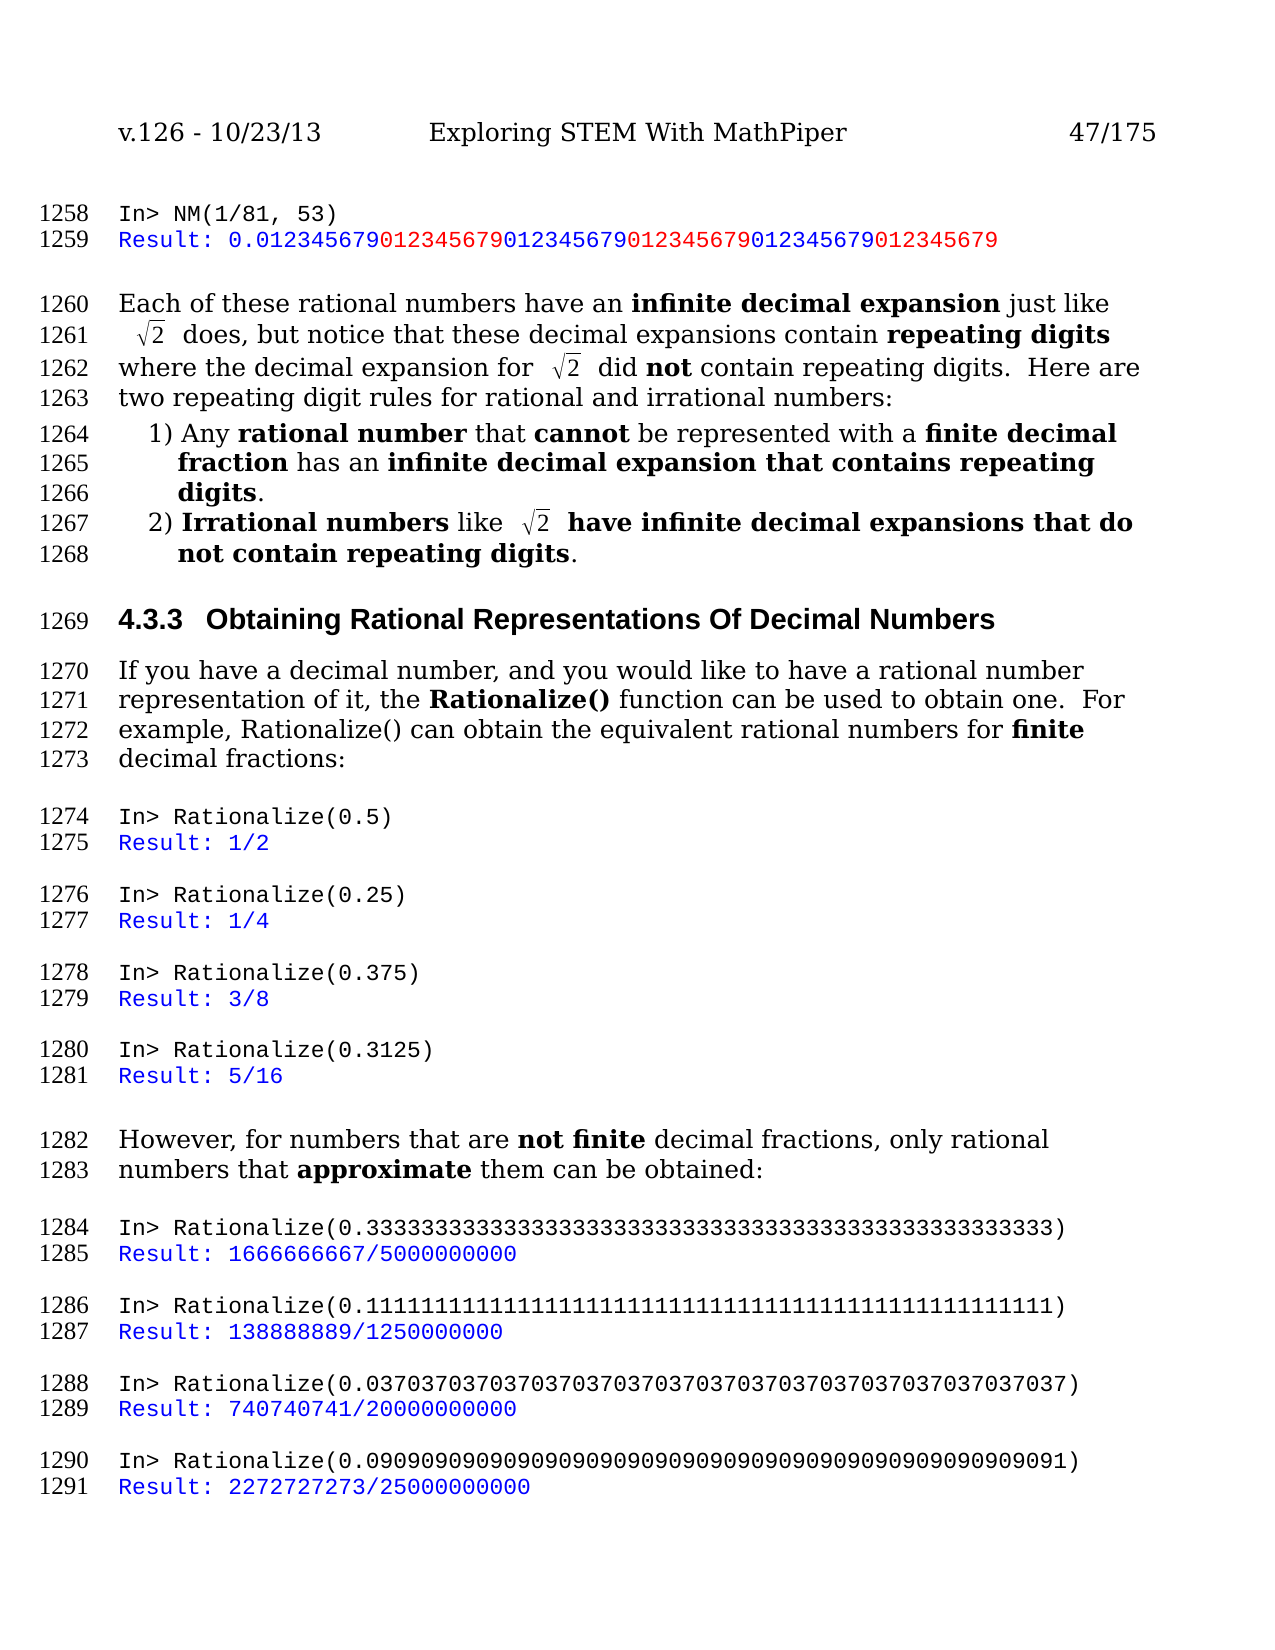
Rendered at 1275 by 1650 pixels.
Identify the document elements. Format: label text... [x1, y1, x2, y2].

text 1) Any rational number that cannot be represented with a finite decimal fraction has an infinite decimal expansion that contains repeating digits. [148, 419, 1157, 507]
text Result: 1/2 [118, 831, 1157, 857]
text In> Rationalize(0.090909090909090909090909090909090909090909090909091) [118, 1450, 1157, 1476]
text In> Rationalize(0.5) [118, 805, 1157, 831]
subtitle Obtaining Rational Representations Of Decimal Numbers [118, 602, 1157, 635]
text Result: 740740741/20000000000 [118, 1398, 1157, 1424]
text In> Rationalize(0.037037037037037037037037037037037037037037037037037) [118, 1372, 1157, 1398]
text However, for numbers that are not finite decimal fractions, only rational numbers that approximate them can be obtained: [118, 1126, 1157, 1184]
text In> Rationalize(0.25) [118, 883, 1157, 909]
text If you have a decimal number, and you would like to have a rational number representation of it, the Rationalize() function can be used to obtain one. For example, Rationalize() can obtain the equivalent rational numbers for finite decimal fractions: [118, 656, 1157, 773]
text Result: 1666666667/5000000000 [118, 1242, 1157, 1268]
text Result: 2272727273/25000000000 [118, 1476, 1157, 1502]
text Each of these rational numbers have an infinite decimal expansion just likedoes, but notice that these decimal expansions contain repeating digits where the decimal expansion fordid not contain repeating digits. Here are two repeating digit rules for rational and irrational numbers: [118, 289, 1157, 413]
text In> NM(1/81, 53) [118, 203, 1157, 229]
text Result: 138888889/1250000000 [118, 1320, 1157, 1346]
text 2) Irrational numbers likehave infinite decimal expansions that do not contain repeating digits. [148, 507, 1157, 569]
text Result: 0.012345679012345679012345679012345679012345679012345679 [118, 229, 1157, 254]
text Result: 1/4 [118, 909, 1157, 935]
text Result: 5/16 [118, 1065, 1157, 1091]
text Result: 3/8 [118, 987, 1157, 1013]
text In> Rationalize(0.33333333333333333333333333333333333333333333333333) [118, 1216, 1157, 1242]
text In> Rationalize(0.375) [118, 961, 1157, 987]
text In> Rationalize(0.3125) [118, 1039, 1157, 1065]
text In> Rationalize(0.11111111111111111111111111111111111111111111111111) [118, 1294, 1157, 1320]
